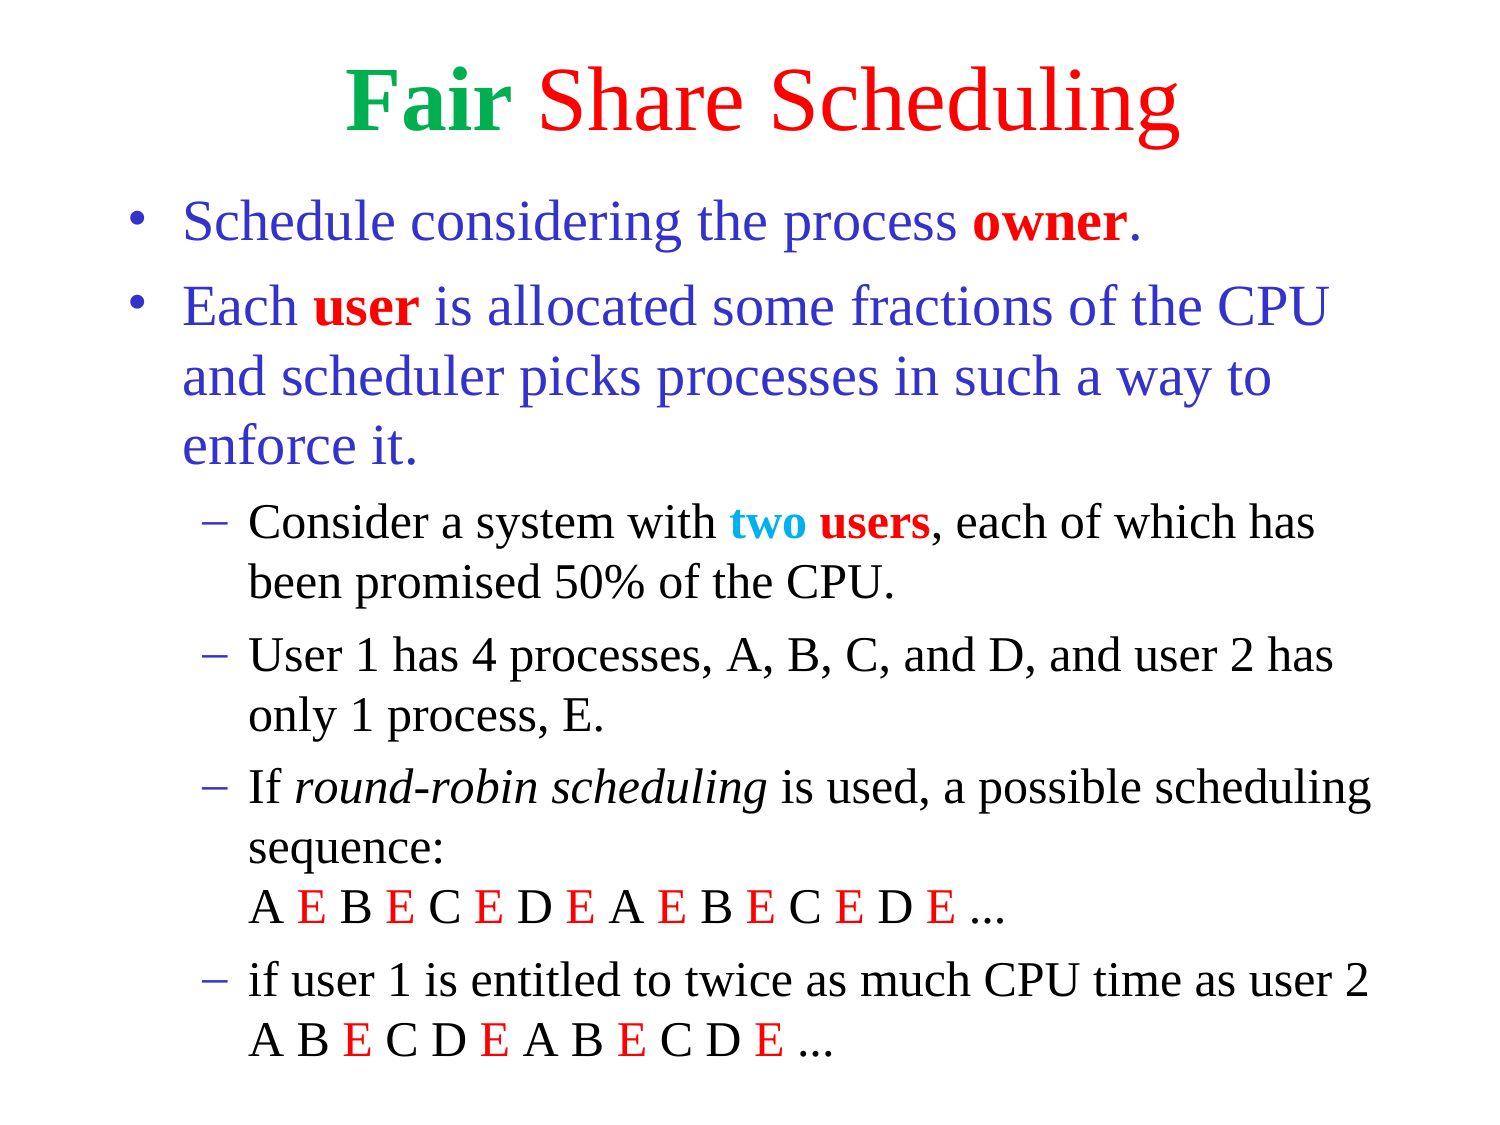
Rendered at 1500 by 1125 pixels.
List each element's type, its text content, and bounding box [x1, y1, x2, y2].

text_box Schedule considering the process owner. Each user is allocated some fractions of the CPU and scheduler picks processes in such a way to enforce it. Consider a system with two users, each of which has been promised 50% of the CPU. User 1 has 4 processes, A, B, C, and D, and user 2 has only 1 process, E. If round-robin scheduling is used, a possible scheduling sequence: A E B E C E D E A E B E C E D E ... if user 1 is entitled to twice as much CPU time as user 2 A B E C D E A B E C D E ... [112, 174, 1388, 1092]
text_box Fair Share Scheduling [126, 0, 1402, 188]
